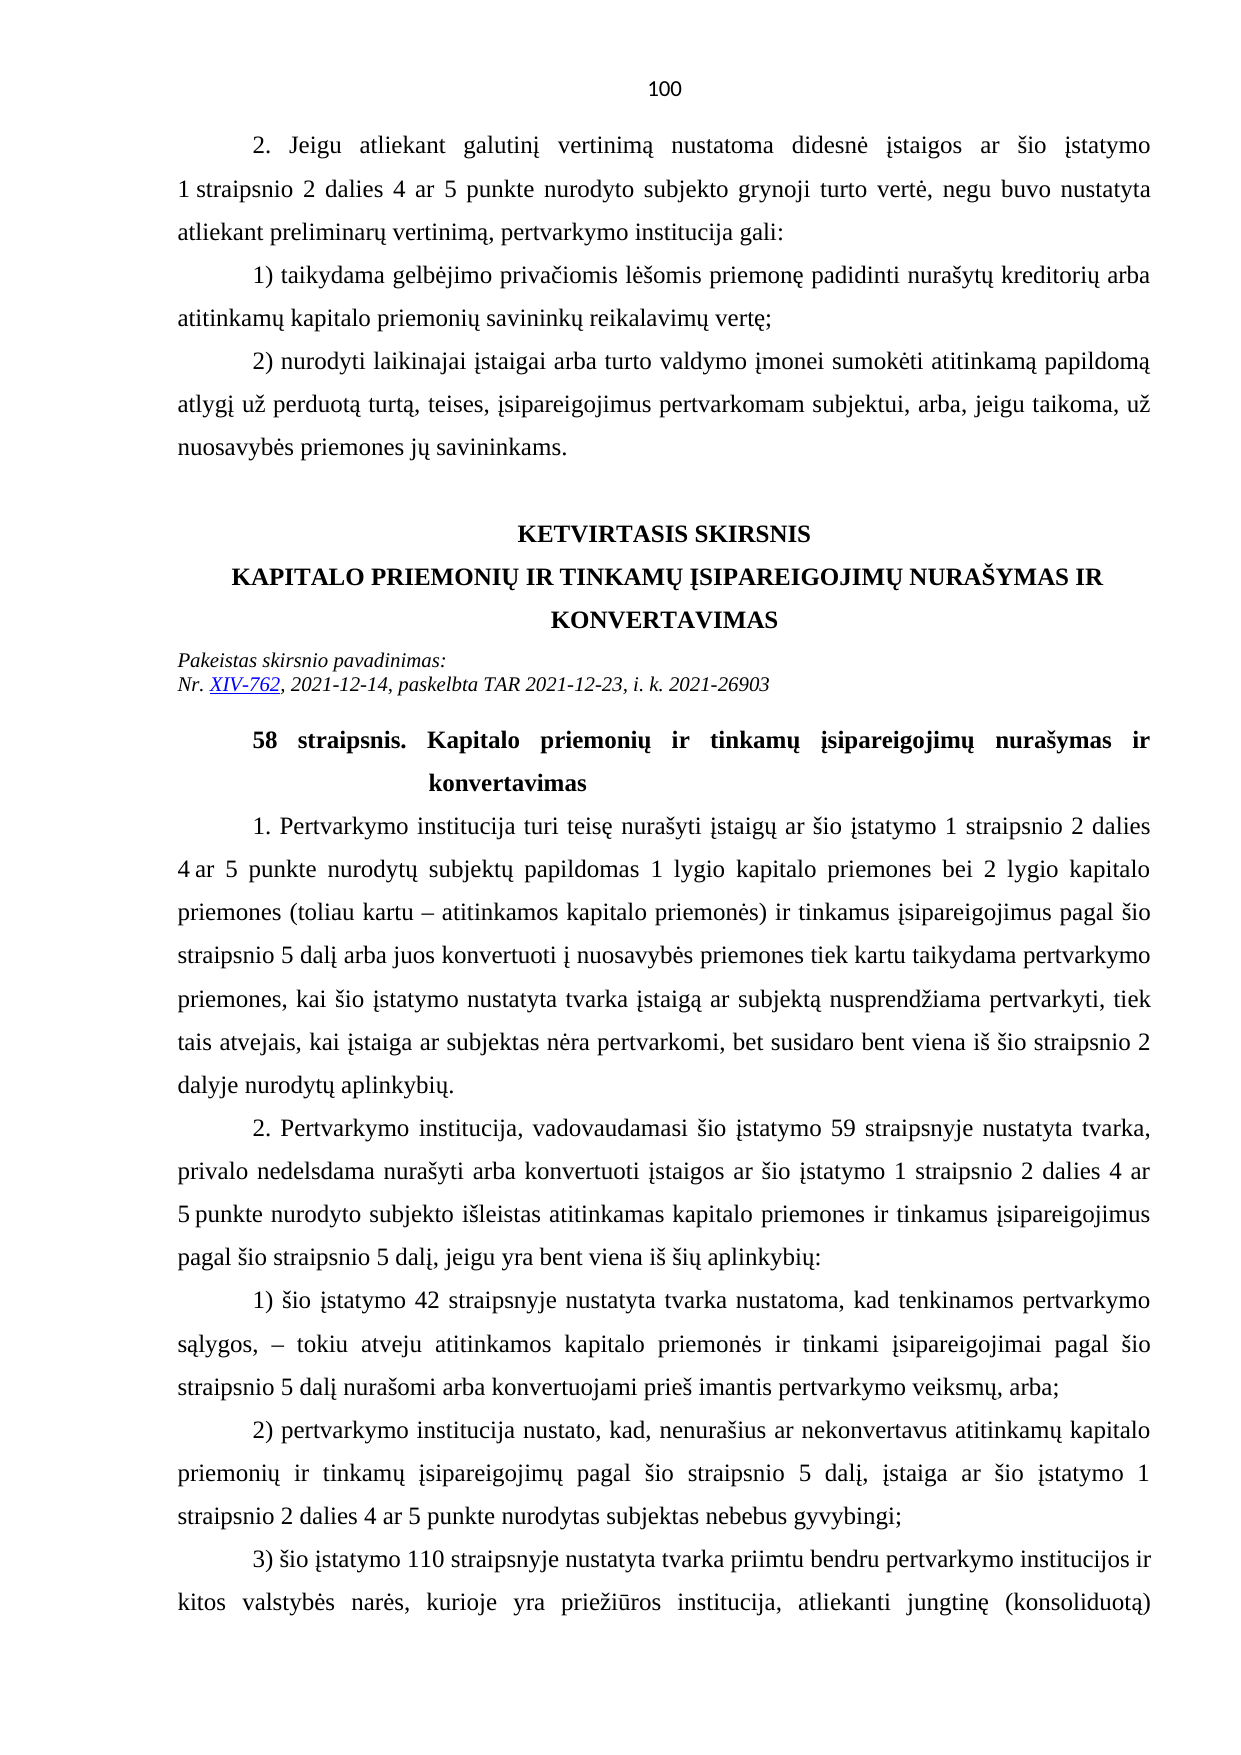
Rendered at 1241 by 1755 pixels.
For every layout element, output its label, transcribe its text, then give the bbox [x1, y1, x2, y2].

text 1) šio įstatymo 42 straipsnyje nustatyta tvarka nustatoma, kad tenkinamos pertvarkymo sąlygos, – tokiu atveju atitinkamos kapitalo priemonės ir tinkami įsipareigojimai pagal šio straipsnio 5 dalį nurašomi arba konvertuojami prieš imantis pertvarkymo veiksmų, arba; [177, 1286, 1152, 1401]
text KAPITALO PRIEMONIŲ IR TINKAMŲ ĮSIPAREIGOJIMŲ NURAŠYMAS IR KONVERTAVIMAS [177, 562, 1152, 634]
text KETVIRTASIS SKIRSNIS [177, 519, 1152, 547]
text 2. Jeigu atliekant galutinį vertinimą nustatoma didesnė įstaigos ar šio įstatymo 1 straipsnio 2 dalies 4 ar 5 punkte nurodyto subjekto grynoji turto vertė, negu buvo nustatyta atliekant preliminarų vertinimą, pertvarkymo institucija gali: [177, 131, 1152, 246]
text 58 straipsnis. Kapitalo priemonių ir tinkamų įsipareigojimų nurašymas ir konvertavimas [252, 725, 1152, 797]
text 2) nurodyti laikinajai įstaigai arba turto valdymo įmonei sumokėti atitinkamą papildomą atlygį už perduotą turtą, teises, įsipareigojimus pertvarkomam subjektui, arba, jeigu taikoma, už nuosavybės priemones jų savininkams. [177, 346, 1152, 461]
text 2) pertvarkymo institucija nustato, kad, nenurašius ar nekonvertavus atitinkamų kapitalo priemonių ir tinkamų įsipareigojimų pagal šio straipsnio 5 dalį, įstaiga ar šio įstatymo 1 straipsnio 2 dalies 4 ar 5 punkte nurodytas subjektas nebebus gyvybingi; [177, 1415, 1152, 1530]
text 3) šio įstatymo 110 straipsnyje nustatyta tvarka priimtu bendru pertvarkymo institucijos ir kitos valstybės narės, kurioje yra priežiūros institucija, atliekanti jungtinę (konsoliduotą) [177, 1544, 1152, 1616]
text 1. Pertvarkymo institucija turi teisę nurašyti įstaigų ar šio įstatymo 1 straipsnio 2 dalies 4 ar 5 punkte nurodytų subjektų papildomas 1 lygio kapitalo priemones bei 2 lygio kapitalo priemones (toliau kartu – atitinkamos kapitalo priemonės) ir tinkamus įsipareigojimus pagal šio straipsnio 5 dalį arba juos konvertuoti į nuosavybės priemones tiek kartu taikydama pertvarkymo priemones, kai šio įstatymo nustatyta tvarka įstaigą ar subjektą nusprendžiama pertvarkyti, tiek tais atvejais, kai įstaiga ar subjektas nėra pertvarkomi, bet susidaro bent viena iš šio straipsnio 2 dalyje nurodytų aplinkybių. [177, 811, 1152, 1099]
text Pakeistas skirsnio pavadinimas: [177, 648, 1152, 672]
text 2. Pertvarkymo institucija, vadovaudamasi šio įstatymo 59 straipsnyje nustatyta tvarka, privalo nedelsdama nurašyti arba konvertuoti įstaigos ar šio įstatymo 1 straipsnio 2 dalies 4 ar 5 punkte nurodyto subjekto išleistas atitinkamas kapitalo priemones ir tinkamus įsipareigojimus pagal šio straipsnio 5 dalį, jeigu yra bent viena iš šių aplinkybių: [177, 1113, 1152, 1271]
text 1) taikydama gelbėjimo privačiomis lėšomis priemonę padidinti nurašytų kreditorių arba atitinkamų kapitalo priemonių savininkų reikalavimų vertę; [177, 260, 1152, 332]
text Nr. XIV-762, 2021-12-14, paskelbta TAR 2021-12-23, i. k. 2021-26903 [177, 672, 1152, 696]
